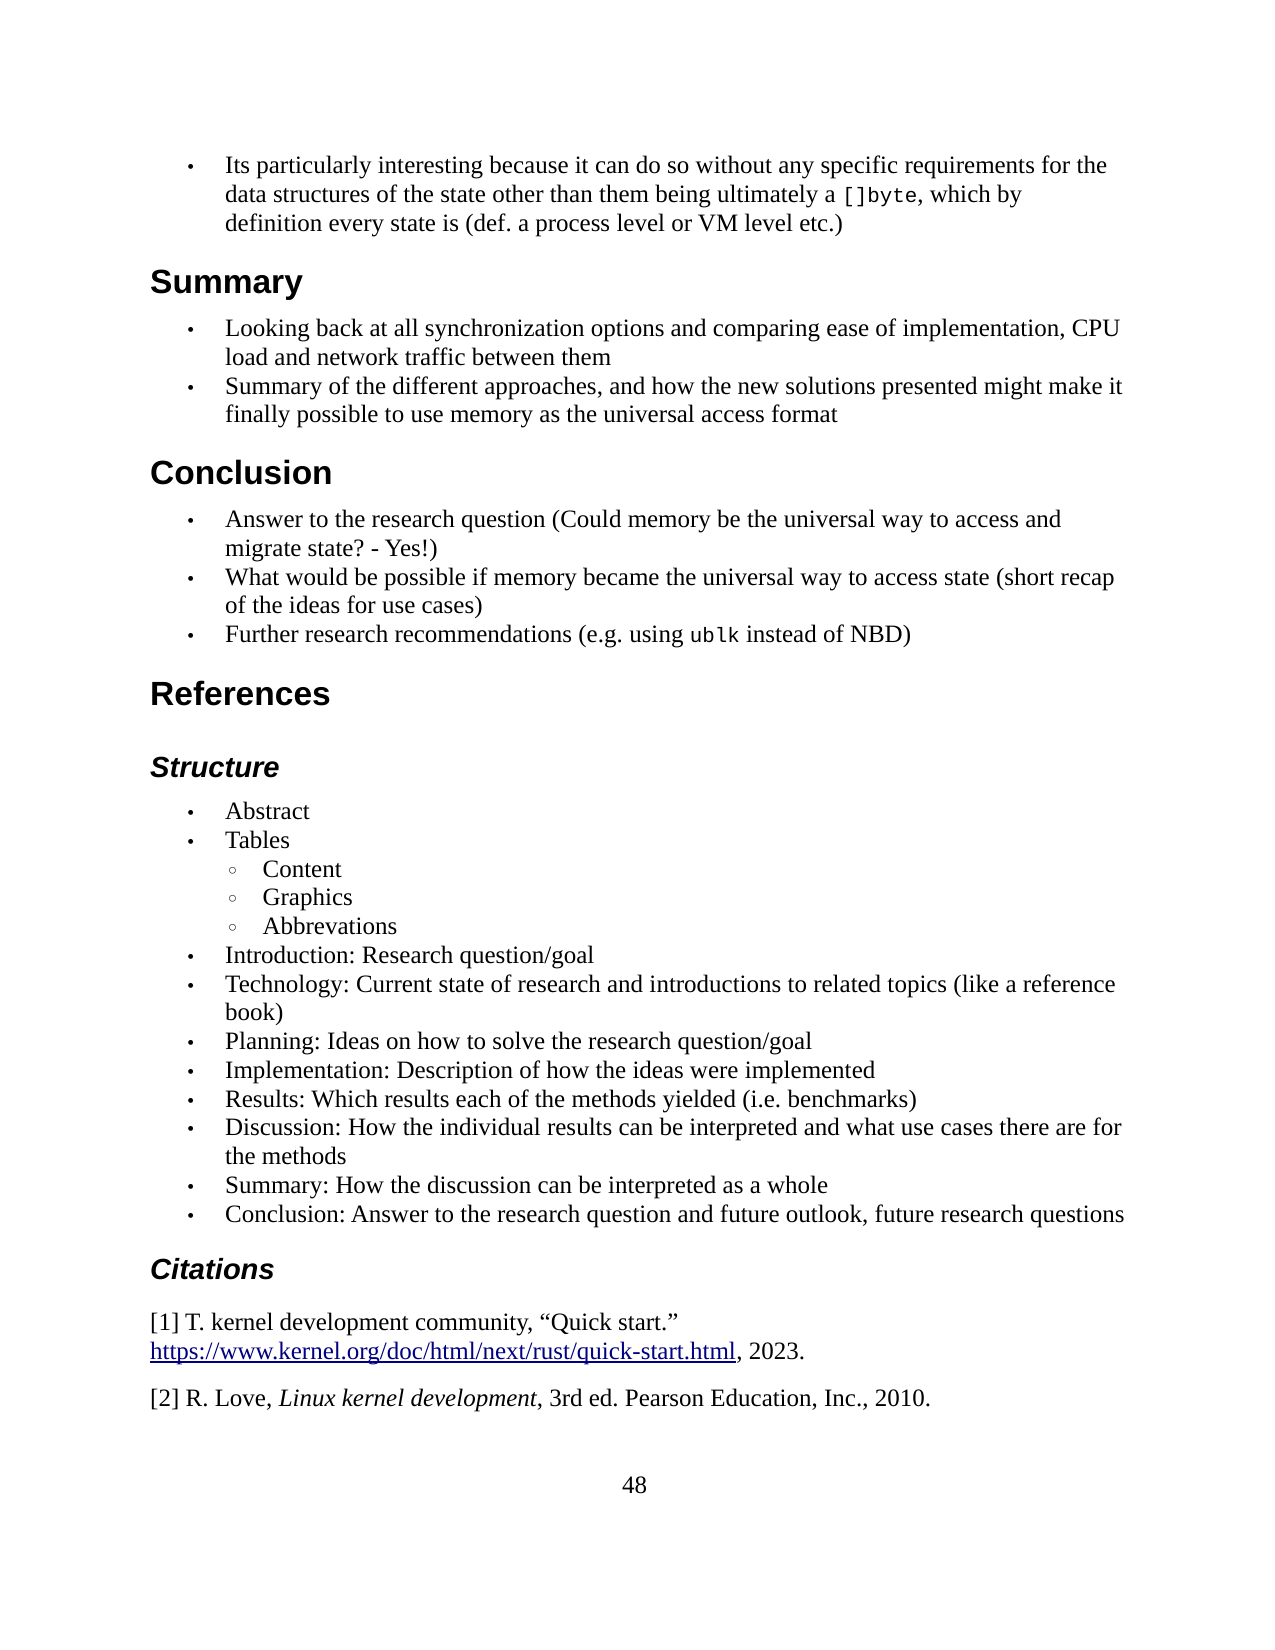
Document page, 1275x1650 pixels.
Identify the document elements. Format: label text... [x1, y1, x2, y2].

list Its particularly interesting because it can do so without any specific requirements for the data structures of the state other than them being ultimately a []byte, which by definition every state is (def. a process level or VM level etc.) [187, 150, 1125, 237]
subtitle Structure [150, 750, 1125, 784]
text [1] T. kernel development community, “Quick start.” https://www.kernel.org/doc/html/next/rust/quick-start.html, 2023. [150, 1307, 1125, 1365]
list Discussion: How the individual results can be interpreted and what use cases there are for the methods [187, 1112, 1125, 1170]
subtitle Summary [150, 262, 1125, 301]
list Content [225, 854, 1125, 882]
text [2] R. Love, Linux kernel development, 3rd ed. Pearson Education, Inc., 2010. [150, 1383, 1125, 1412]
list Summary of the different approaches, and how the new solutions presented might make it finally possible to use memory as the universal access format [187, 371, 1125, 428]
subtitle References [150, 674, 1125, 713]
list Planning: Ideas on how to solve the research question/goal [187, 1026, 1125, 1055]
subtitle Conclusion [150, 453, 1125, 492]
list Abbrevations [225, 911, 1125, 940]
list Tables [187, 825, 1125, 854]
list Abstract [187, 796, 1125, 825]
list Graphics [225, 882, 1125, 911]
list Introduction: Research question/goal [187, 940, 1125, 969]
list Results: Which results each of the methods yielded (i.e. benchmarks) [187, 1084, 1125, 1112]
list Technology: Current state of research and introductions to related topics (like a reference book) [187, 969, 1125, 1026]
list Looking back at all synchronization options and comparing ease of implementation, CPU load and network traffic between them [187, 313, 1125, 371]
subtitle Citations [150, 1252, 1125, 1286]
list What would be possible if memory became the universal way to access state (short recap of the ideas for use cases) [187, 562, 1125, 619]
list Further research recommendations (e.g. using ublk instead of NBD) [187, 619, 1125, 649]
list Answer to the research question (Could memory be the universal way to access and migrate state? - Yes!) [187, 504, 1125, 562]
list Implementation: Description of how the ideas were implemented [187, 1055, 1125, 1084]
list Conclusion: Answer to the research question and future outlook, future research questions [187, 1199, 1125, 1227]
list Summary: How the discussion can be interpreted as a whole [187, 1170, 1125, 1199]
